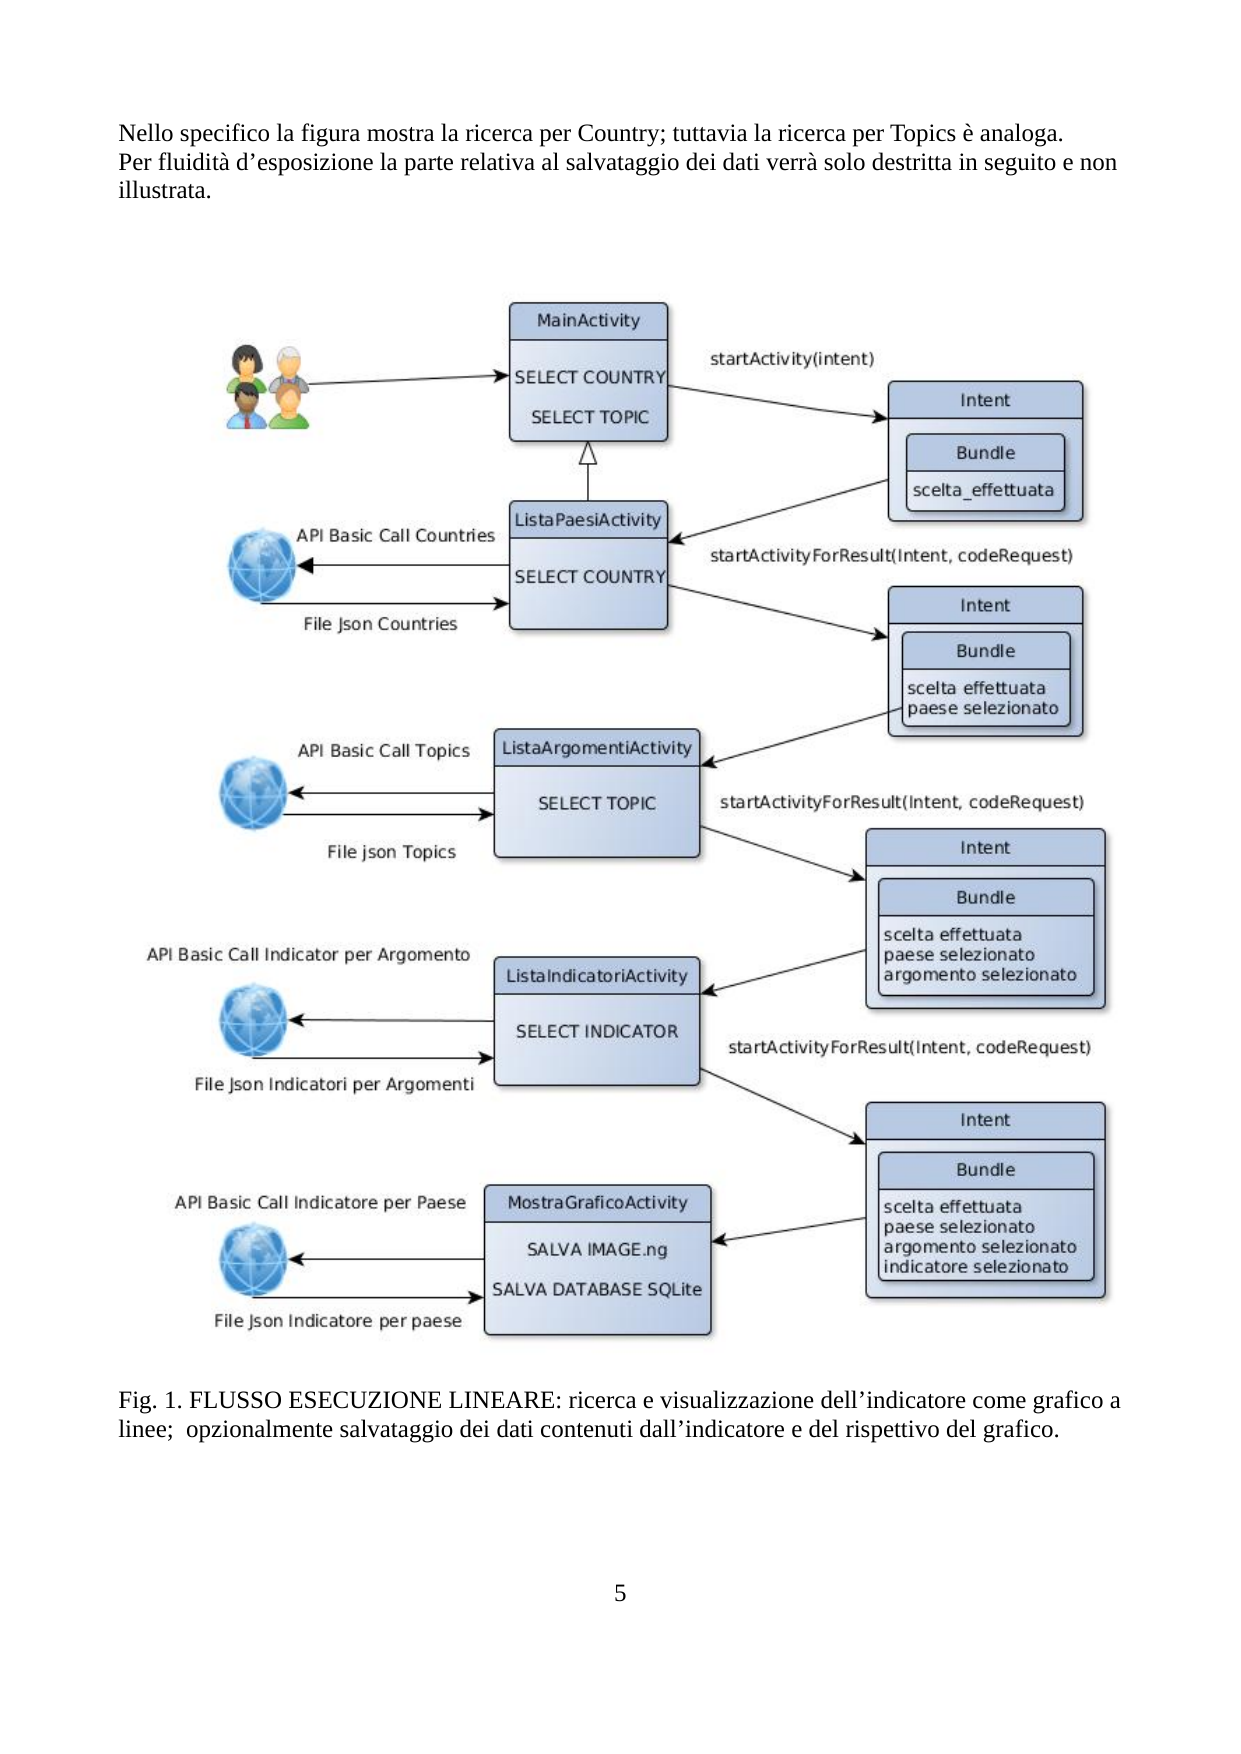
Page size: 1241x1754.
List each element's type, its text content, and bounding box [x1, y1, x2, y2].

text Fig. 1. FLUSSO ESECUZIONE LINEARE: ricerca e visualizzazione dell’indicatore come grafico a linee; opzionalmente salvataggio dei dati contenuti dall’indicatore e del rispettivo del grafico. [118, 1385, 1122, 1442]
text Nello specifico la figura mostra la ricerca per Country; tuttavia la ricerca per Topics è analoga. [118, 118, 1122, 147]
picture [122, 281, 1127, 1357]
text Per fluidità d’esposizione la parte relativa al salvataggio dei dati verrà solo destritta in seguito e non illustrata. [118, 147, 1122, 204]
